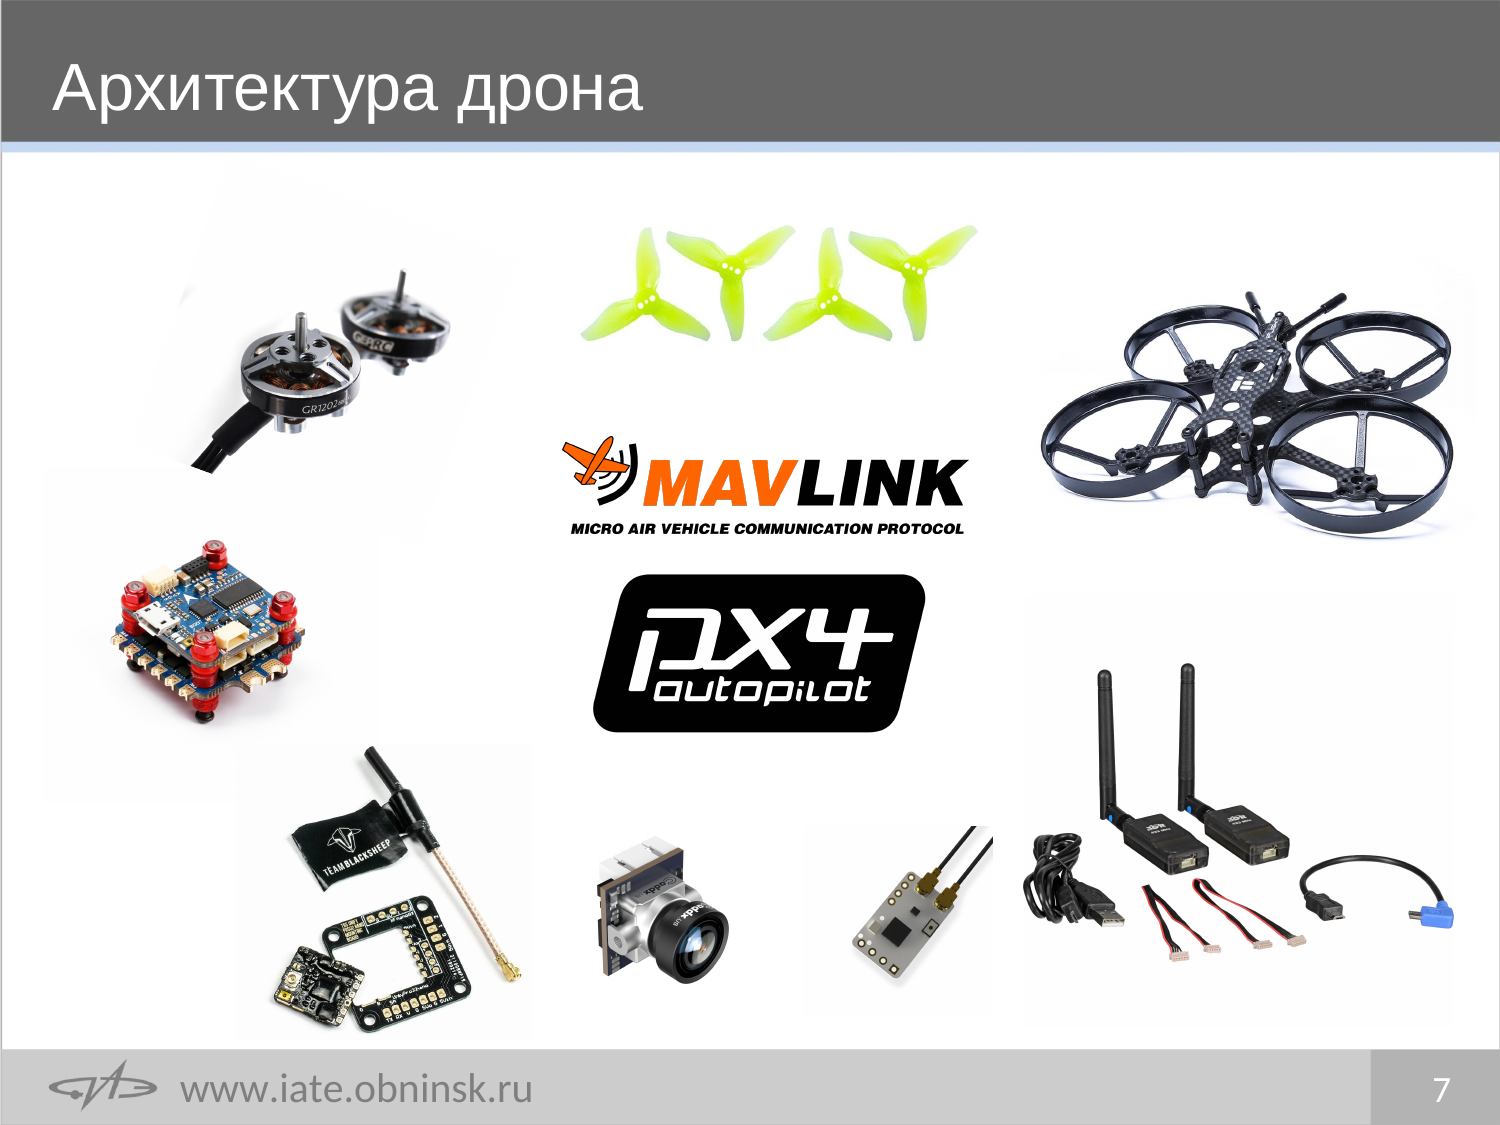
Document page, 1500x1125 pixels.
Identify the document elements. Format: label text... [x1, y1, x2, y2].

list [378, 243, 1030, 998]
list [41, 243, 236, 998]
picture [0, 0, 1500, 1125]
text_box 7 [1116, 1057, 1467, 1118]
title Архитектура дрона [37, 7, 1459, 161]
